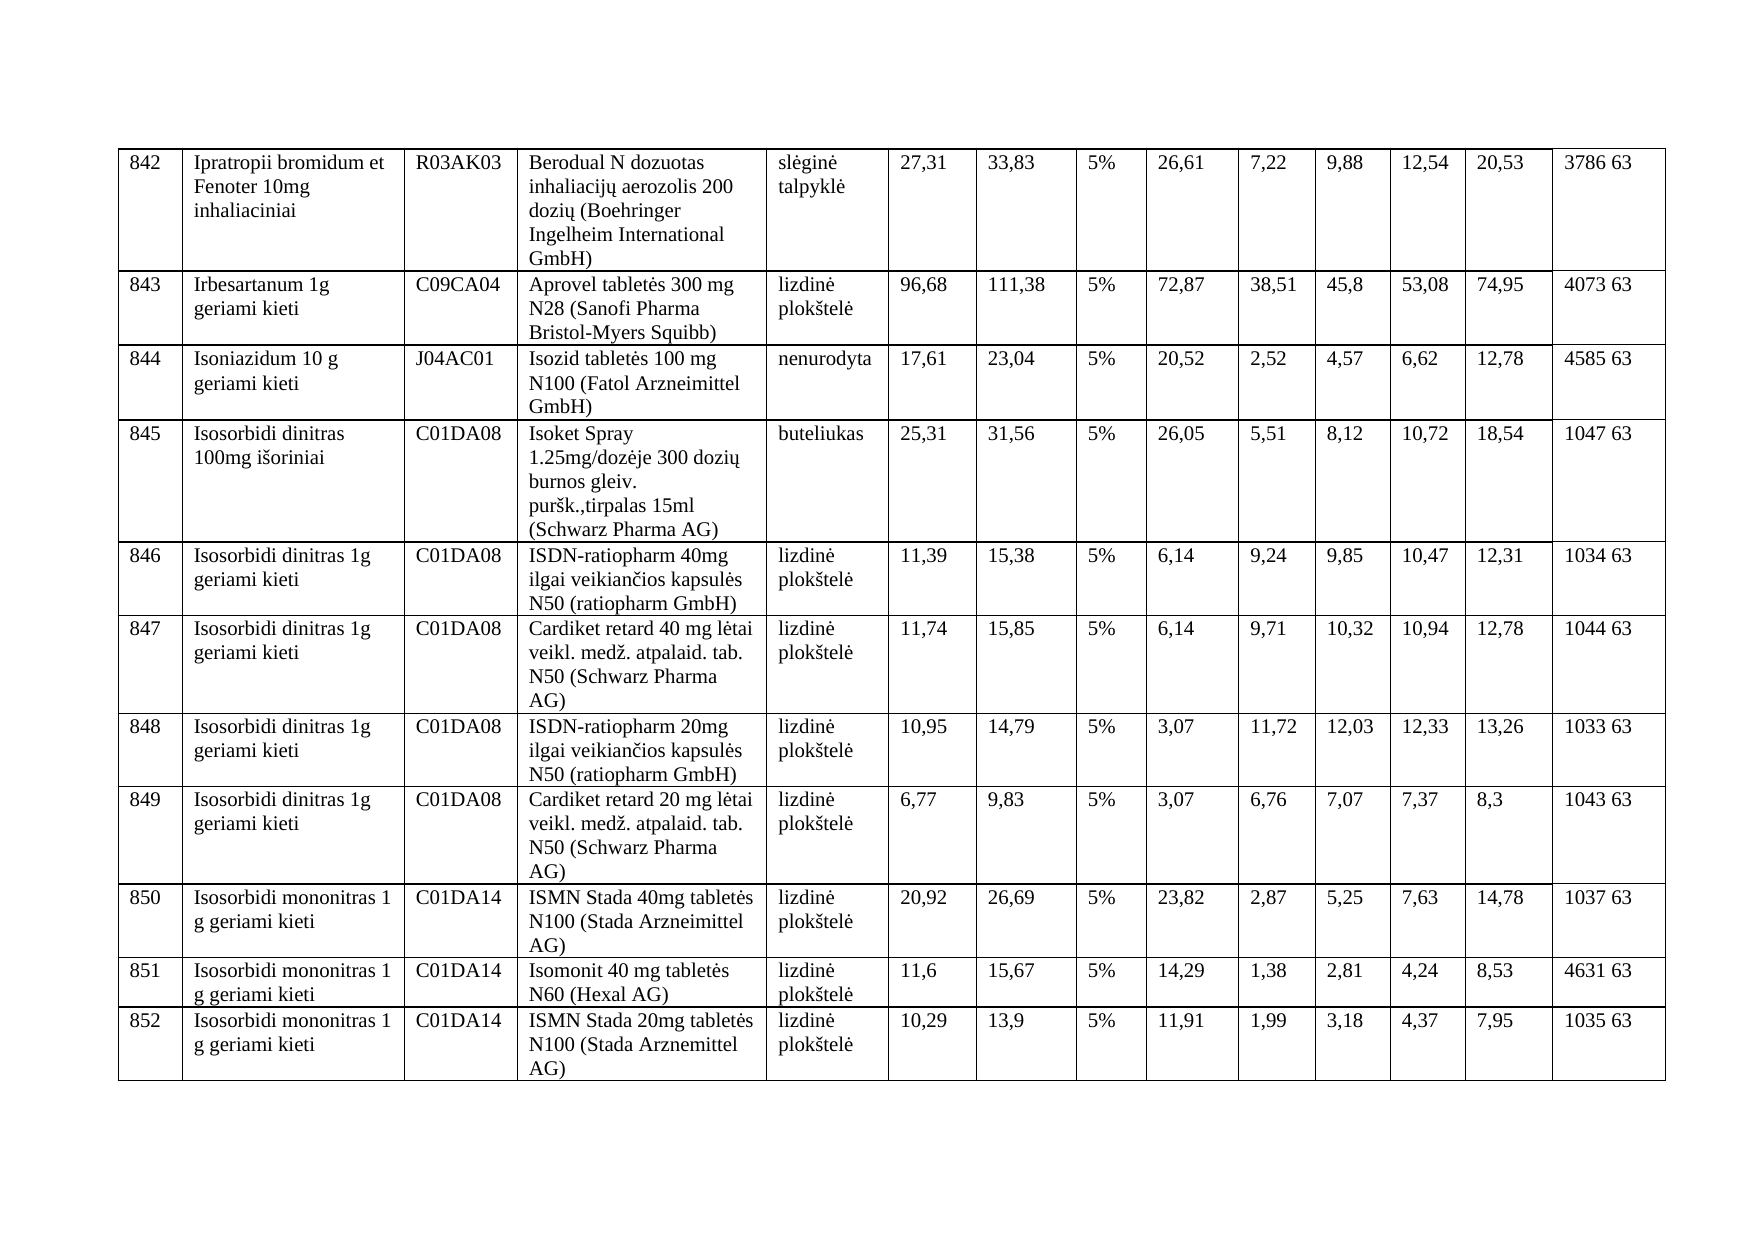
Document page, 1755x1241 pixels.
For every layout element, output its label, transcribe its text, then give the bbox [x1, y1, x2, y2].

table_cell 2,81 [1316, 958, 1390, 1006]
table_cell 18,54 [1466, 421, 1552, 541]
table_cell 7,07 [1316, 787, 1390, 883]
table_cell 15,67 [977, 958, 1076, 1006]
table_cell ISMN Stada 40mg tabletės N100 (Stada Arzneimittel AG) [518, 885, 766, 957]
table_cell 4,24 [1391, 958, 1465, 1006]
table_cell 10,94 [1391, 616, 1465, 712]
table_cell 851 [119, 958, 182, 1006]
table_cell 11,39 [889, 543, 976, 615]
table_cell 5% [1077, 616, 1146, 712]
table_cell 26,61 [1147, 150, 1238, 270]
table_cell 15,38 [977, 543, 1076, 615]
table_cell 10,95 [889, 714, 976, 786]
table_cell 23,04 [977, 346, 1076, 418]
table_cell 5% [1077, 543, 1146, 615]
table_cell nenurodyta [767, 346, 888, 418]
table_cell 850 [119, 885, 182, 957]
table_cell Ipratropii bromidum et Fenoter 10mg inhaliaciniai [183, 150, 404, 270]
table_cell 4073 63 [1553, 271, 1665, 344]
table_cell 9,71 [1239, 616, 1315, 712]
table_cell 1047 63 [1553, 420, 1665, 541]
table_cell 845 [119, 421, 182, 541]
table_cell 15,85 [977, 616, 1076, 712]
table_cell 74,95 [1466, 272, 1552, 344]
table_cell 10,47 [1391, 543, 1465, 615]
table_cell 3,18 [1316, 1008, 1390, 1080]
table_cell lizdinė plokštelė [767, 714, 888, 786]
table_cell Isomonit 40 mg tabletės N60 (Hexal AG) [518, 958, 766, 1006]
table_cell 5% [1077, 150, 1146, 270]
table_cell 844 [119, 346, 182, 418]
table_cell lizdinė plokštelė [767, 543, 888, 615]
table_cell 3786 63 [1553, 149, 1665, 270]
table_cell 12,31 [1466, 543, 1552, 615]
table_cell 33,83 [977, 150, 1076, 270]
table_cell 10,32 [1316, 616, 1390, 712]
table_cell 5,51 [1239, 421, 1315, 541]
table_cell 4631 63 [1553, 958, 1665, 1006]
table_cell 1033 63 [1553, 714, 1665, 786]
table_cell 31,56 [977, 421, 1076, 541]
table_cell 5% [1077, 346, 1146, 418]
table_cell 25,31 [889, 421, 976, 541]
table_cell 7,37 [1391, 787, 1465, 883]
table_cell 848 [119, 714, 182, 786]
table_cell 847 [119, 616, 182, 712]
table_cell 23,82 [1147, 885, 1238, 957]
table_cell 11,74 [889, 616, 976, 712]
table_cell 20,52 [1147, 346, 1238, 418]
table_cell 852 [119, 1008, 182, 1080]
table_cell 12,33 [1391, 714, 1465, 786]
table_cell Isosorbidi mononitras 1 g geriami kieti [183, 1008, 404, 1080]
table_cell 9,88 [1316, 150, 1390, 270]
table_cell 14,78 [1466, 885, 1552, 957]
table_cell C01DA14 [405, 958, 517, 1006]
table_cell lizdinė plokštelė [767, 787, 888, 883]
table_cell Isosorbidi dinitras 1g geriami kieti [183, 787, 404, 883]
table_cell 53,08 [1391, 272, 1465, 344]
table_cell 12,78 [1466, 616, 1552, 712]
table_cell 12,03 [1316, 714, 1390, 786]
table_cell 11,6 [889, 958, 976, 1006]
table_cell 1044 63 [1553, 616, 1665, 712]
table_cell 11,91 [1147, 1008, 1238, 1080]
table_cell 10,72 [1391, 421, 1465, 541]
table_cell 5% [1077, 421, 1146, 541]
table_cell Isosorbidi mononitras 1 g geriami kieti [183, 958, 404, 1006]
table_cell 4,57 [1316, 346, 1390, 418]
table_cell ISDN-ratiopharm 40mg ilgai veikiančios kapsulės N50 (ratiopharm GmbH) [518, 543, 766, 615]
table_cell 1,38 [1239, 958, 1315, 1006]
table_cell 9,24 [1239, 543, 1315, 615]
table_cell 4,37 [1391, 1008, 1465, 1080]
table_cell C01DA08 [405, 787, 517, 883]
table_cell C01DA08 [405, 421, 517, 541]
table_cell J04AC01 [405, 346, 517, 418]
table_cell C01DA14 [405, 1008, 517, 1080]
table_cell 38,51 [1239, 272, 1315, 344]
table_cell 842 [119, 150, 182, 270]
table_cell 26,69 [977, 885, 1076, 957]
table_cell 11,72 [1239, 714, 1315, 786]
table_cell C01DA14 [405, 885, 517, 957]
table_cell slėginė talpyklė [767, 150, 888, 270]
table_cell Cardiket retard 20 mg lėtai veikl. medž. atpalaid. tab. N50 (Schwarz Pharma AG) [518, 787, 766, 883]
table_cell 17,61 [889, 346, 976, 418]
table_cell Isosorbidi dinitras 1g geriami kieti [183, 543, 404, 615]
table_cell 45,8 [1316, 272, 1390, 344]
table_cell 3,07 [1147, 714, 1238, 786]
table_cell 5,25 [1316, 885, 1390, 957]
table_cell Isoniazidum 10 g geriami kieti [183, 346, 404, 418]
table_cell 2,87 [1239, 885, 1315, 957]
table_cell lizdinė plokštelė [767, 885, 888, 957]
table_cell 5% [1077, 714, 1146, 786]
table_cell 6,62 [1391, 346, 1465, 418]
table_cell 6,76 [1239, 787, 1315, 883]
table_cell 6,14 [1147, 543, 1238, 615]
table_cell ISMN Stada 20mg tabletės N100 (Stada Arznemittel AG) [518, 1008, 766, 1080]
table_cell 846 [119, 543, 182, 615]
table_cell 1037 63 [1553, 884, 1665, 957]
table_cell C01DA08 [405, 543, 517, 615]
table_cell 4585 63 [1553, 345, 1665, 418]
table_cell 5% [1077, 272, 1146, 344]
table_cell 6,14 [1147, 616, 1238, 712]
table_cell C09CA04 [405, 272, 517, 344]
table_cell 5% [1077, 1008, 1146, 1080]
table_cell R03AK03 [405, 150, 517, 270]
table_cell 96,68 [889, 272, 976, 344]
table_cell lizdinė plokštelė [767, 958, 888, 1006]
table_cell Isoket Spray 1.25mg/dozėje 300 dozių burnos gleiv. puršk.,tirpalas 15ml (Schwarz Pharma AG) [518, 421, 766, 541]
table_cell 3,07 [1147, 787, 1238, 883]
table_cell C01DA08 [405, 714, 517, 786]
table_cell 5% [1077, 787, 1146, 883]
table_cell Aprovel tabletės 300 mg N28 (Sanofi Pharma Bristol-Myers Squibb) [518, 272, 766, 344]
table_cell buteliukas [767, 421, 888, 541]
table_cell 849 [119, 787, 182, 883]
table_cell 27,31 [889, 150, 976, 270]
table_cell Isosorbidi dinitras 1g geriami kieti [183, 616, 404, 712]
table_cell 1,99 [1239, 1008, 1315, 1080]
table_cell Isozid tabletės 100 mg N100 (Fatol Arzneimittel GmbH) [518, 346, 766, 418]
table_cell 1043 63 [1553, 787, 1665, 883]
table_cell 7,95 [1466, 1008, 1552, 1080]
table_cell 7,63 [1391, 885, 1465, 957]
table_cell 9,83 [977, 787, 1076, 883]
table_cell Isosorbidi mononitras 1 g geriami kieti [183, 885, 404, 957]
table_cell lizdinė plokštelė [767, 1008, 888, 1080]
table_cell 5% [1077, 958, 1146, 1006]
table_cell 5% [1077, 885, 1146, 957]
table_cell 9,85 [1316, 543, 1390, 615]
table_cell 26,05 [1147, 421, 1238, 541]
table_cell 2,52 [1239, 346, 1315, 418]
table_cell 72,87 [1147, 272, 1238, 344]
table_cell 8,3 [1466, 787, 1552, 883]
table_cell 111,38 [977, 272, 1076, 344]
table_cell 12,78 [1466, 346, 1552, 418]
table_cell 13,9 [977, 1008, 1076, 1080]
table_cell 8,53 [1466, 958, 1552, 1006]
table_cell 1035 63 [1553, 1008, 1665, 1080]
table_cell 1034 63 [1553, 542, 1665, 615]
table_cell 14,79 [977, 714, 1076, 786]
table_cell 843 [119, 272, 182, 344]
table_cell 14,29 [1147, 958, 1238, 1006]
table_cell ISDN-ratiopharm 20mg ilgai veikiančios kapsulės N50 (ratiopharm GmbH) [518, 714, 766, 786]
table_cell 20,53 [1466, 150, 1552, 270]
table_cell Cardiket retard 40 mg lėtai veikl. medž. atpalaid. tab. N50 (Schwarz Pharma AG) [518, 616, 766, 712]
table_cell C01DA08 [405, 616, 517, 712]
table_cell 6,77 [889, 787, 976, 883]
table_cell Irbesartanum 1g geriami kieti [183, 272, 404, 344]
table_cell 10,29 [889, 1008, 976, 1080]
table_cell 12,54 [1391, 150, 1465, 270]
table_cell Berodual N dozuotas inhaliacijų aerozolis 200 dozių (Boehringer Ingelheim International GmbH) [518, 150, 766, 270]
table_cell lizdinė plokštelė [767, 272, 888, 344]
table_cell Isosorbidi dinitras 100mg išoriniai [183, 421, 404, 541]
table_cell 13,26 [1466, 714, 1552, 786]
table_cell 7,22 [1239, 150, 1315, 270]
table_cell 20,92 [889, 885, 976, 957]
table_cell 8,12 [1316, 421, 1390, 541]
table_cell lizdinė plokštelė [767, 616, 888, 712]
table_cell Isosorbidi dinitras 1g geriami kieti [183, 714, 404, 786]
